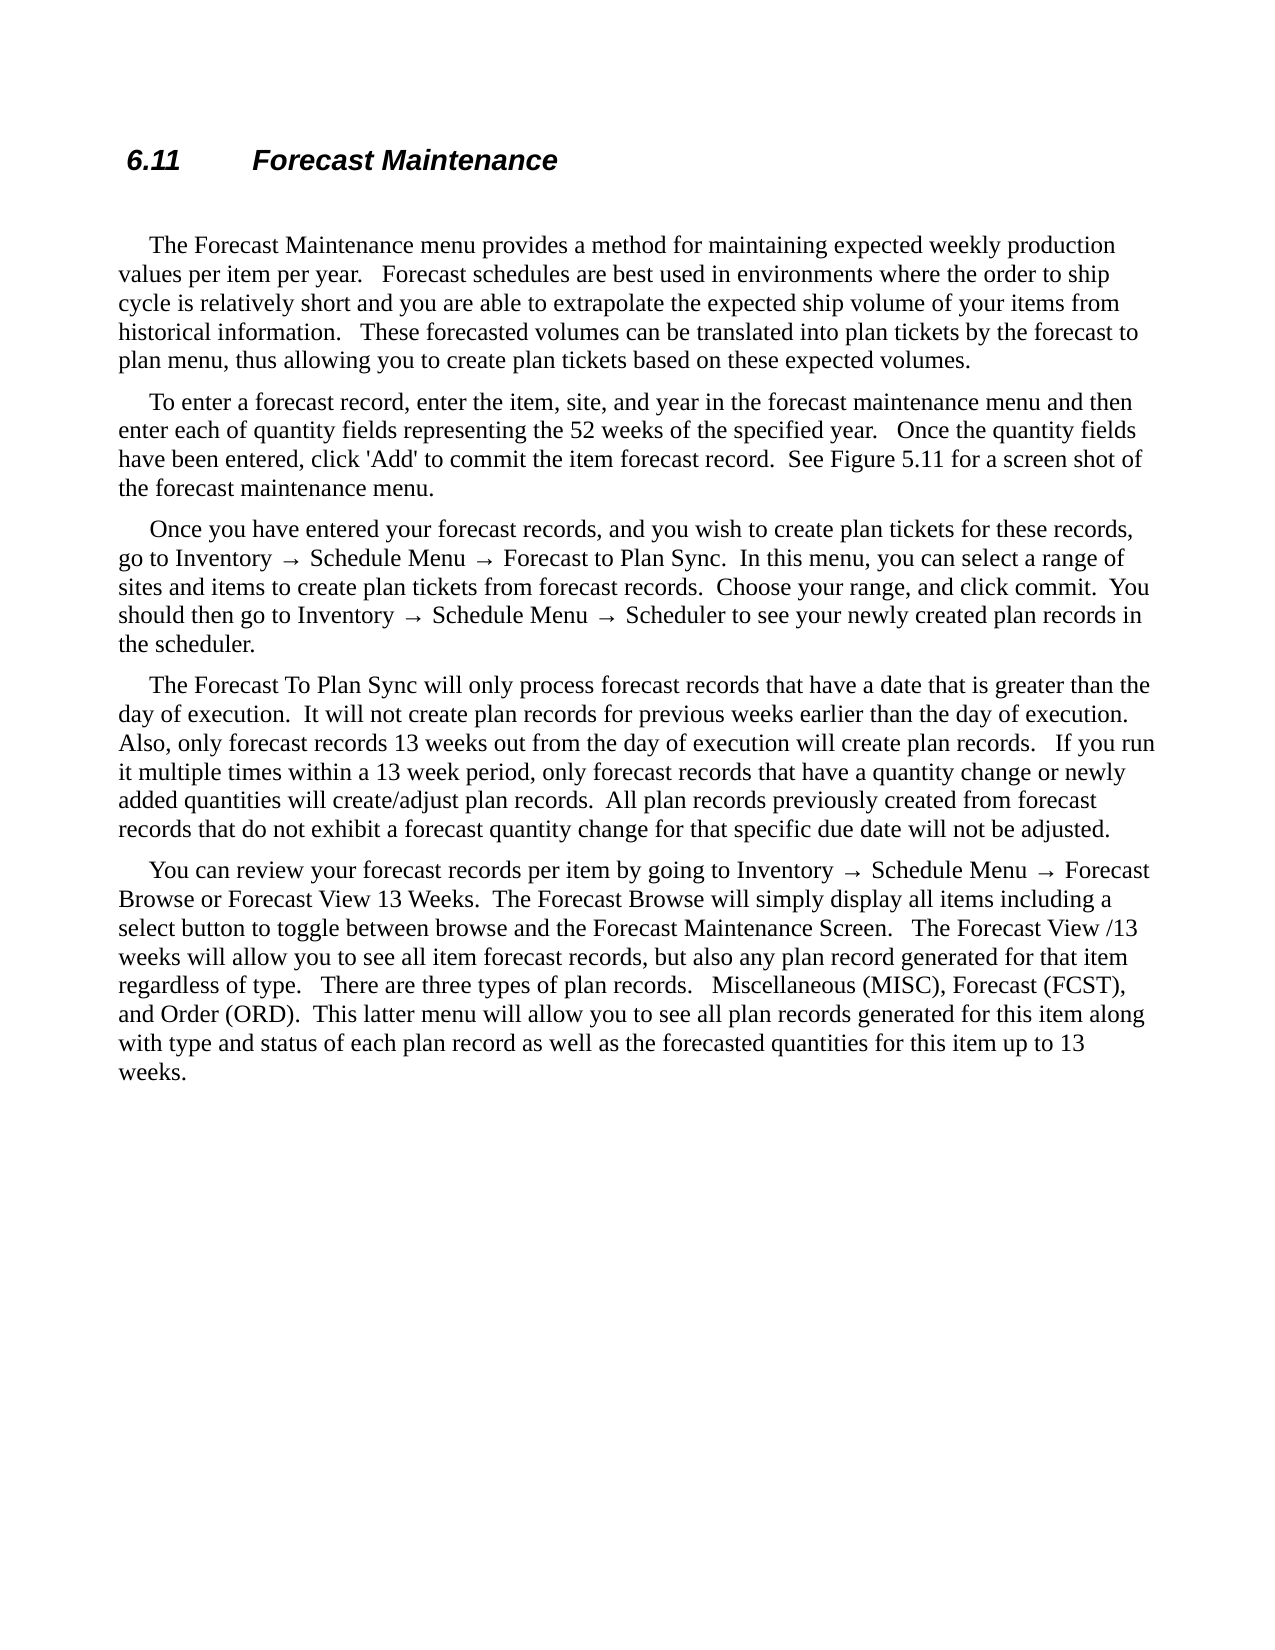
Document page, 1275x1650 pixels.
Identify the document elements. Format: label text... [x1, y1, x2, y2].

text Once you have entered your forecast records, and you wish to create plan tickets for these records, go to Inventory → Schedule Menu → Forecast to Plan Sync. In this menu, you can select a range of sites and items to create plan tickets from forecast records. Choose your range, and click commit. You should then go to Inventory → Schedule Menu → Scheduler to see your newly created plan records in the scheduler. [118, 514, 1157, 658]
subtitle Forecast Maintenance [118, 143, 1157, 177]
text You can review your forecast records per item by going to Inventory → Schedule Menu → Forecast Browse or Forecast View 13 Weeks. The Forecast Browse will simply display all items including a select button to toggle between browse and the Forecast Maintenance Screen. The Forecast View /13 weeks will allow you to see all item forecast records, but also any plan record generated for that item regardless of type. There are three types of plan records. Miscellaneous (MISC), Forecast (FCST), and Order (ORD). This latter menu will allow you to see all plan records generated for this item along with type and status of each plan record as well as the forecasted quantities for this item up to 13 weeks. [118, 855, 1157, 1085]
text The Forecast To Plan Sync will only process forecast records that have a date that is greater than the day of execution. It will not create plan records for previous weeks earlier than the day of execution. Also, only forecast records 13 weeks out from the day of execution will create plan records. If you run it multiple times within a 13 week period, only forecast records that have a quantity change or newly added quantities will create/adjust plan records. All plan records previously created from forecast records that do not exhibit a forecast quantity change for that specific due date will not be adjusted. [118, 670, 1157, 843]
text The Forecast Maintenance menu provides a method for maintaining expected weekly production values per item per year. Forecast schedules are best used in environments where the order to ship cycle is relatively short and you are able to extrapolate the expected ship volume of your items from historical information. These forecasted volumes can be translated into plan tickets by the forecast to plan menu, thus allowing you to create plan tickets based on these expected volumes. [118, 230, 1157, 374]
text To enter a forecast record, enter the item, site, and year in the forecast maintenance menu and then enter each of quantity fields representing the 52 weeks of the specified year. Once the quantity fields have been entered, click 'Add' to commit the item forecast record. See Figure 5.11 for a screen shot of the forecast maintenance menu. [118, 387, 1157, 502]
